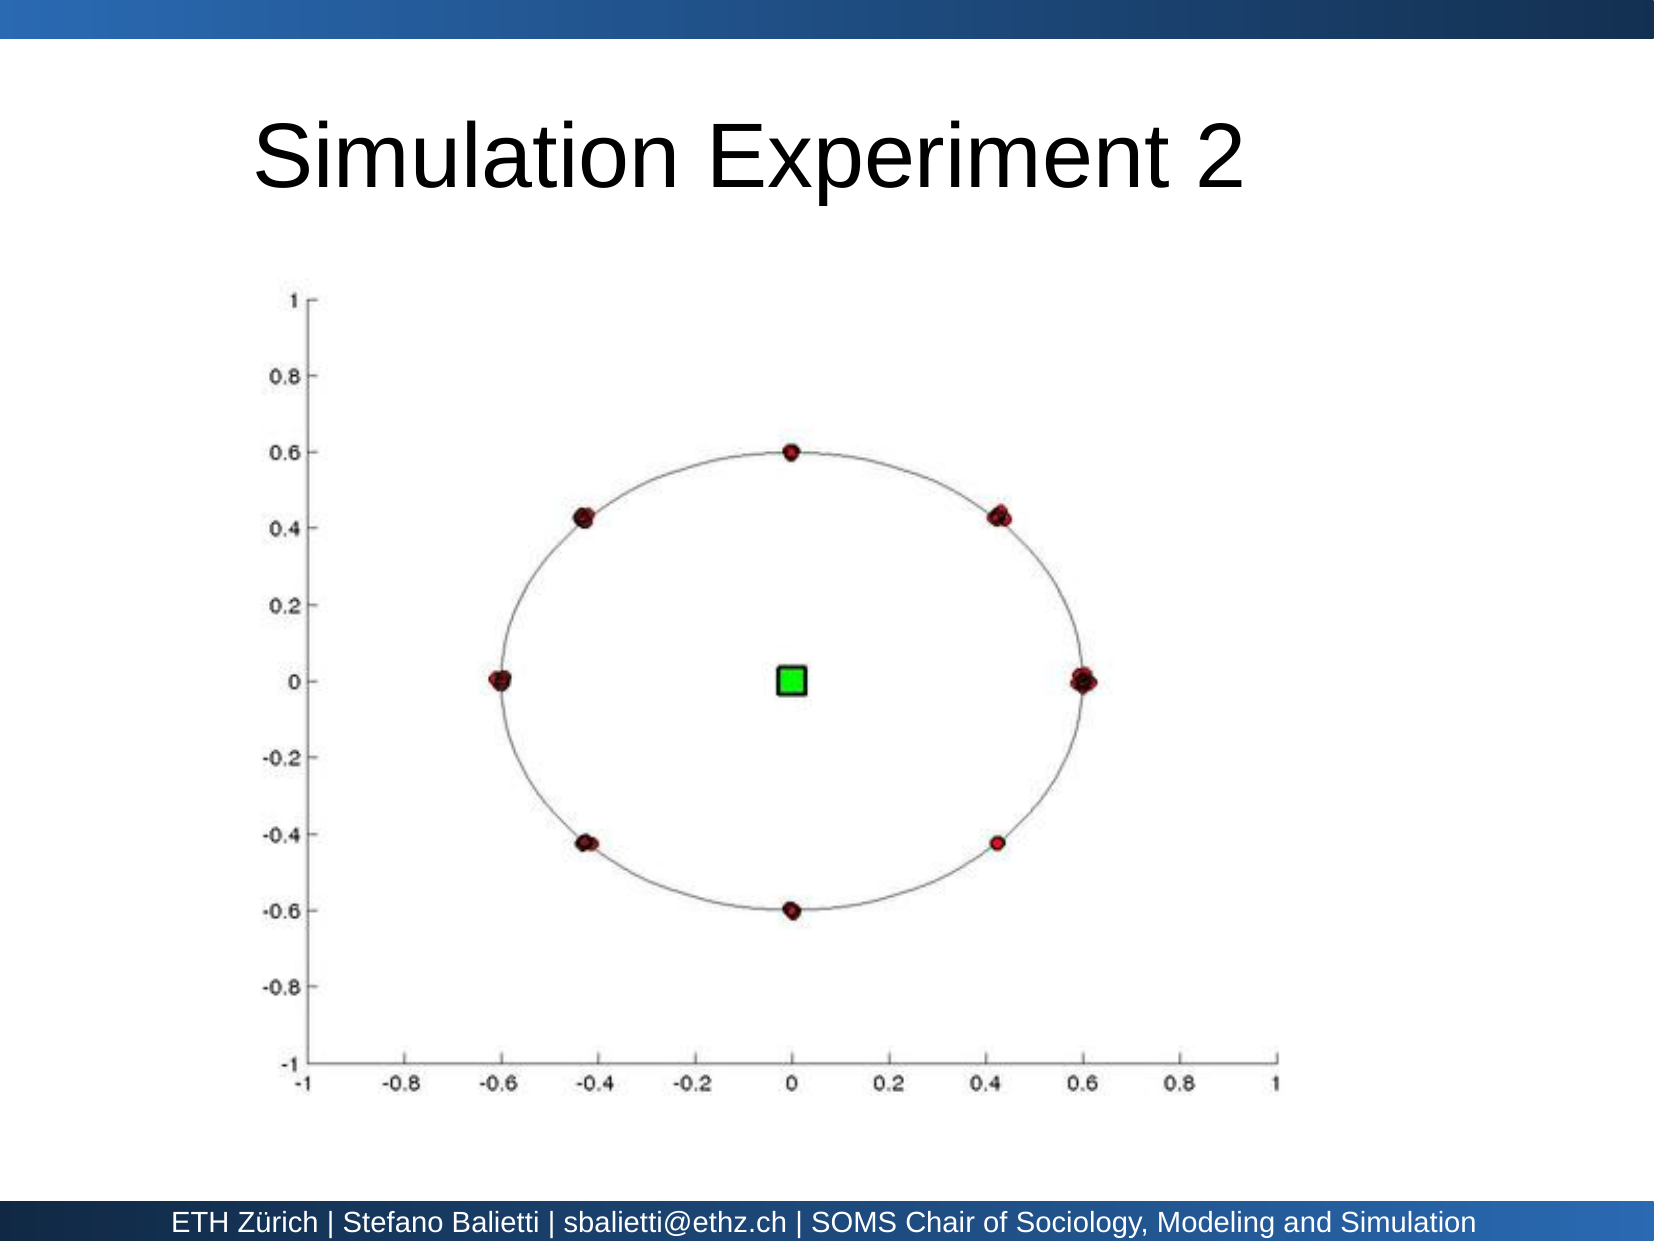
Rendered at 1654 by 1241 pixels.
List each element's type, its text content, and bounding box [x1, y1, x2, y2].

picture [145, 229, 1396, 1167]
title Simulation Experiment 2 [0, 105, 1501, 208]
